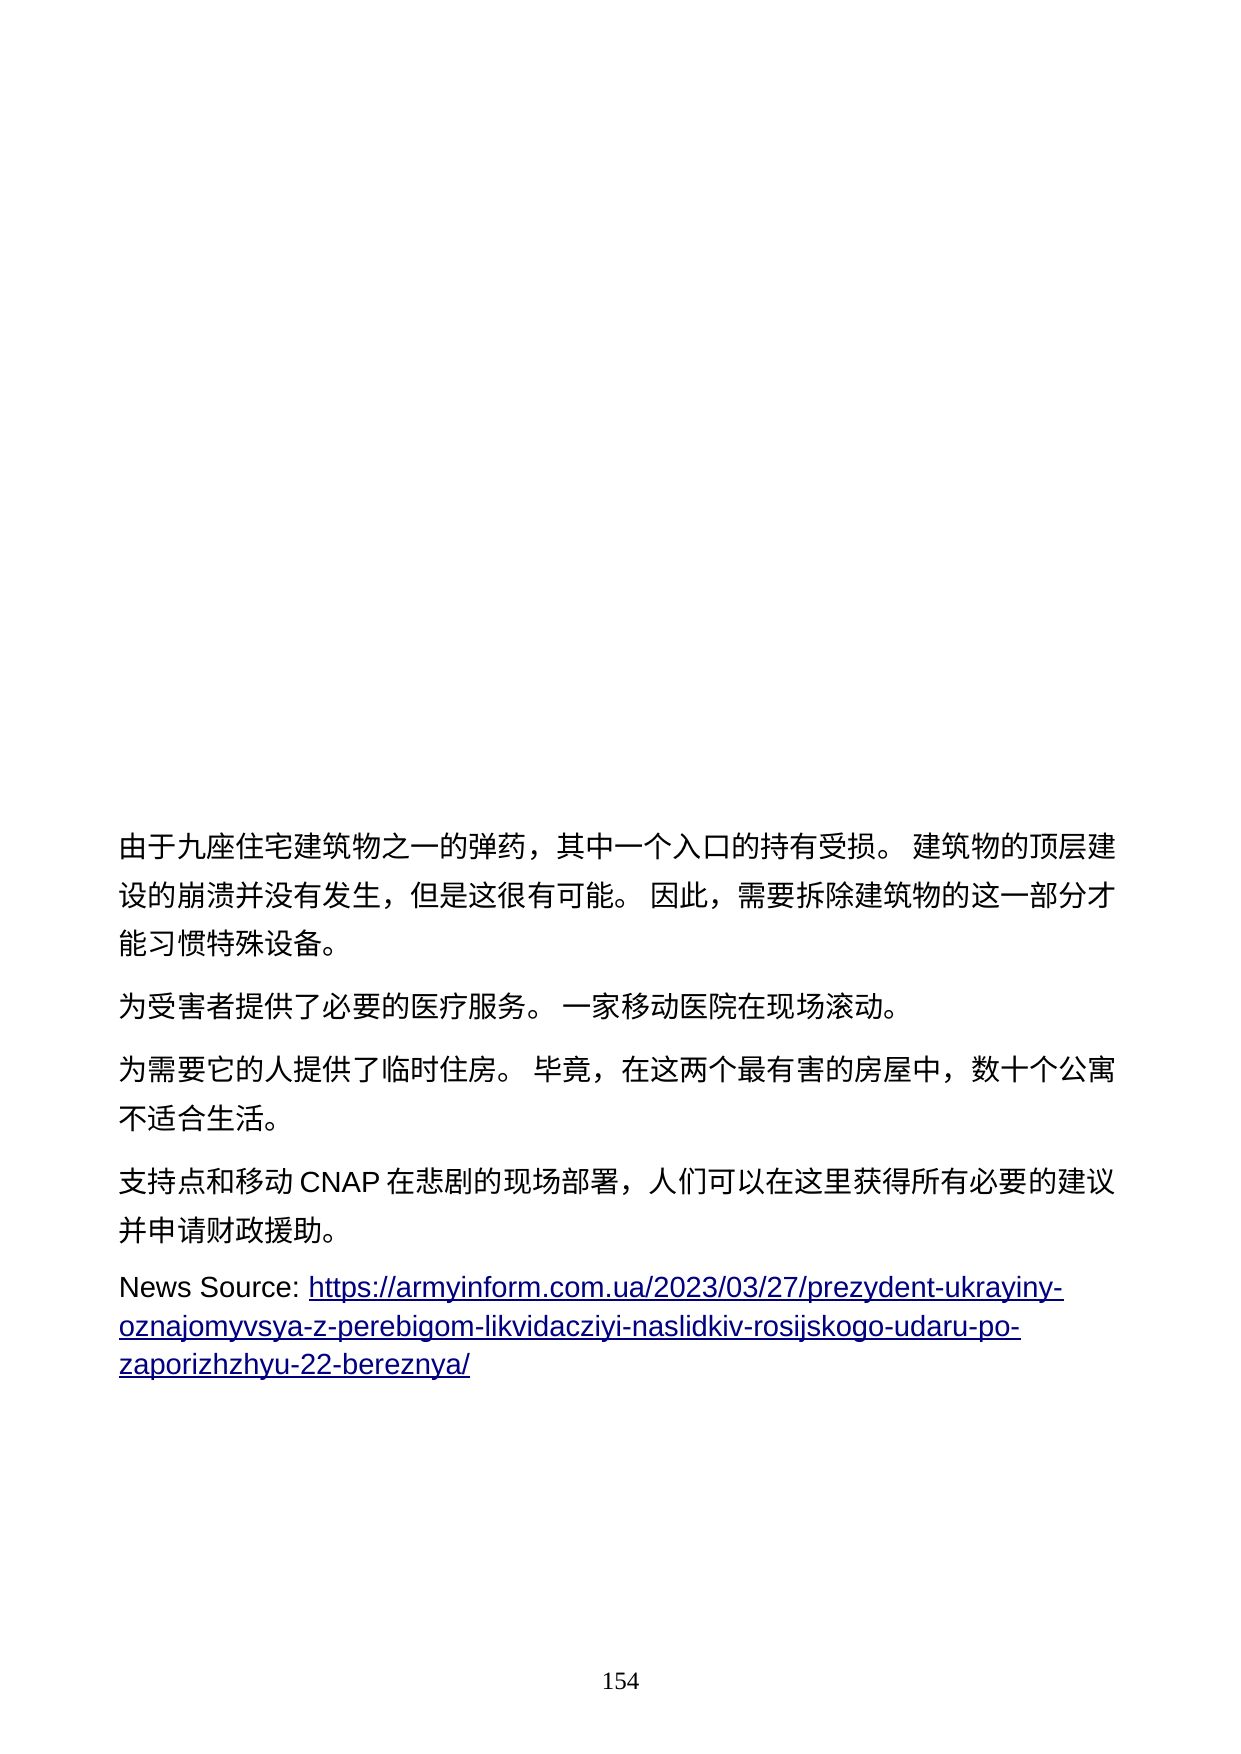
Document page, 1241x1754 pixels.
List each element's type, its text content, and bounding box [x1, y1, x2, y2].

text 由于九座住宅建筑物之一的弹药，其中一个入口的持有受损。 建筑物的顶层建设的崩溃并没有发生，但是这很有可能。 因此，需要拆除建筑物的这一部分才能习惯特殊设备。 [118, 118, 1122, 963]
text 为需要它的人提供了临时住房。 毕竟，在这两个最有害的房屋中，数十个公寓不适合生活。 [118, 1047, 1122, 1138]
text News Source: https://armyinform.com.ua/2023/03/27/prezydent-ukrayiny-oznajomyvsya-z-perebigom-likvidacziyi-naslidkiv-rosijskogo-udaru-po-zaporizhzhyu-22-bereznya/ [118, 1270, 1122, 1381]
text 为受害者提供了必要的医疗服务。 一家移动医院在现场滚动。 [118, 984, 1122, 1026]
text 支持点和移动CNAP在悲剧的现场部署，人们可以在这里获得所有必要的建议并申请财政援助。 [118, 1159, 1122, 1249]
